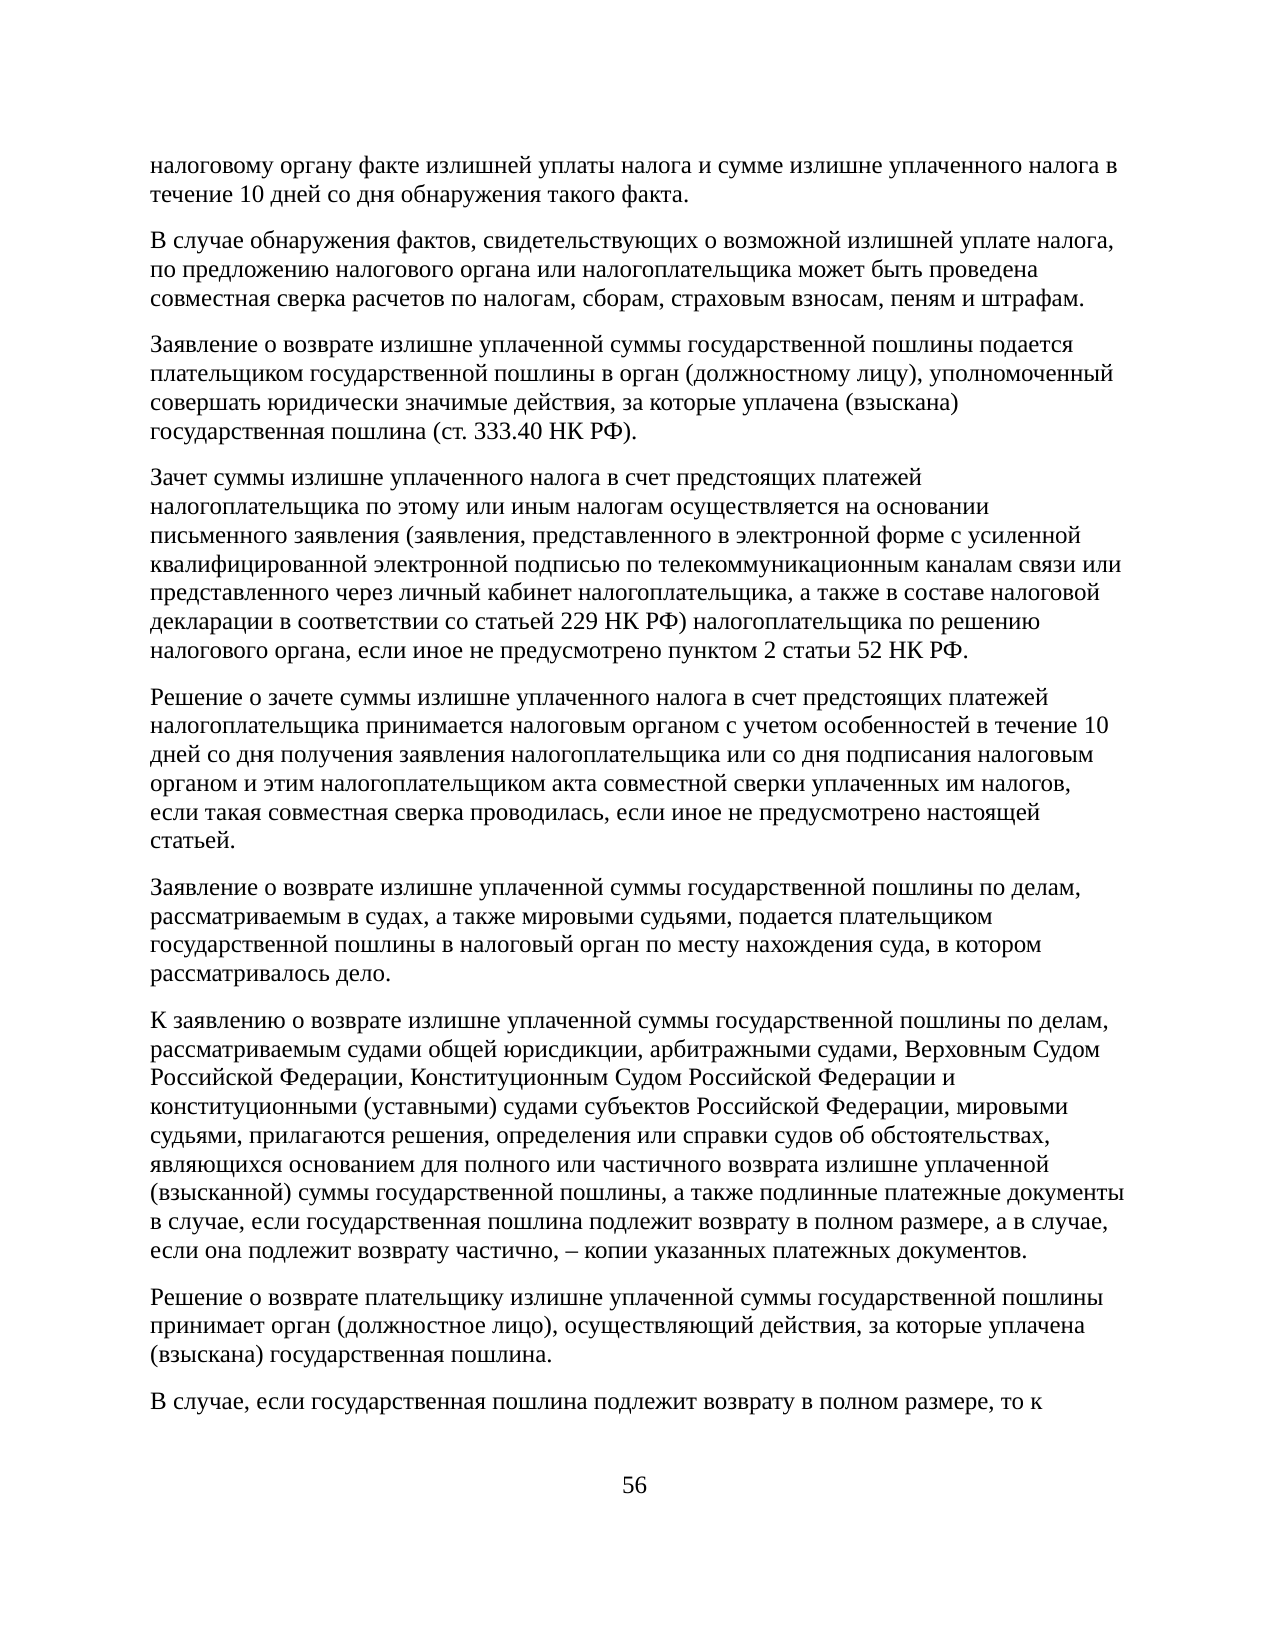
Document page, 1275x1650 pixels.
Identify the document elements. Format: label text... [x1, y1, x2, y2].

text Заявление о возврате излишне уплаченной суммы государственной пошлины подается плательщиком государственной пошлины в орган (должностному лицу), уполномоченный совершать юридически значимые действия, за которые уплачена (взыскана) государственная пошлина (ст. 333.40 НК РФ). [150, 329, 1125, 444]
text В случае, если государственная пошлина подлежит возврату в полном размере, то к [150, 1386, 1125, 1414]
text налоговому органу факте излишней уплаты налога и сумме излишне уплаченного налога в течение 10 дней со дня обнаружения такого факта. [150, 150, 1125, 207]
text К заявлению о возврате излишне уплаченной суммы государственной пошлины по делам, рассматриваемым судами общей юрисдикции, арбитражными судами, Верховным Судом Российской Федерации, Конституционным Судом Российской Федерации и конституционными (уставными) судами субъектов Российской Федерации, мировыми судьями, прилагаются решения, определения или справки судов об обстоятельствах, являющихся основанием для полного или частичного возврата излишне уплаченной (взысканной) суммы государственной пошлины, а также подлинные платежные документы в случае, если государственная пошлина подлежит возврату в полном размере, а в случае, если она подлежит возврату частично, – копии указанных платежных документов. [150, 1005, 1125, 1264]
text Заявление о возврате излишне уплаченной суммы государственной пошлины по делам, рассматриваемым в судах, а также мировыми судьями, подается плательщиком государственной пошлины в налоговый орган по месту нахождения суда, в котором рассматривалось дело. [150, 872, 1125, 987]
text Решение о возврате плательщику излишне уплаченной суммы государственной пошлины принимает орган (должностное лицо), осуществляющий действия, за которые уплачена (взыскана) государственная пошлина. [150, 1282, 1125, 1368]
text Зачет суммы излишне уплаченного налога в счет предстоящих платежей налогоплательщика по этому или иным налогам осуществляется на основании письменного заявления (заявления, представленного в электронной форме с усиленной квалифицированной электронной подписью по телекоммуникационным каналам связи или представленного через личный кабинет налогоплательщика, а также в составе налоговой декларации в соответствии со статьей 229 НК РФ) налогоплательщика по решению налогового органа, если иное не предусмотрено пунктом 2 статьи 52 НК РФ. [150, 462, 1125, 664]
text Решение о зачете суммы излишне уплаченного налога в счет предстоящих платежей налогоплательщика принимается налоговым органом с учетом особенностей в течение 10 дней со дня получения заявления налогоплательщика или со дня подписания налоговым органом и этим налогоплательщиком акта совместной сверки уплаченных им налогов, если такая совместная сверка проводилась, если иное не предусмотрено настоящей статьей. [150, 682, 1125, 854]
text В случае обнаружения фактов, свидетельствующих о возможной излишней уплате налога, по предложению налогового органа или налогоплательщика может быть проведена совместная сверка расчетов по налогам, сборам, страховым взносам, пеням и штрафам. [150, 225, 1125, 312]
